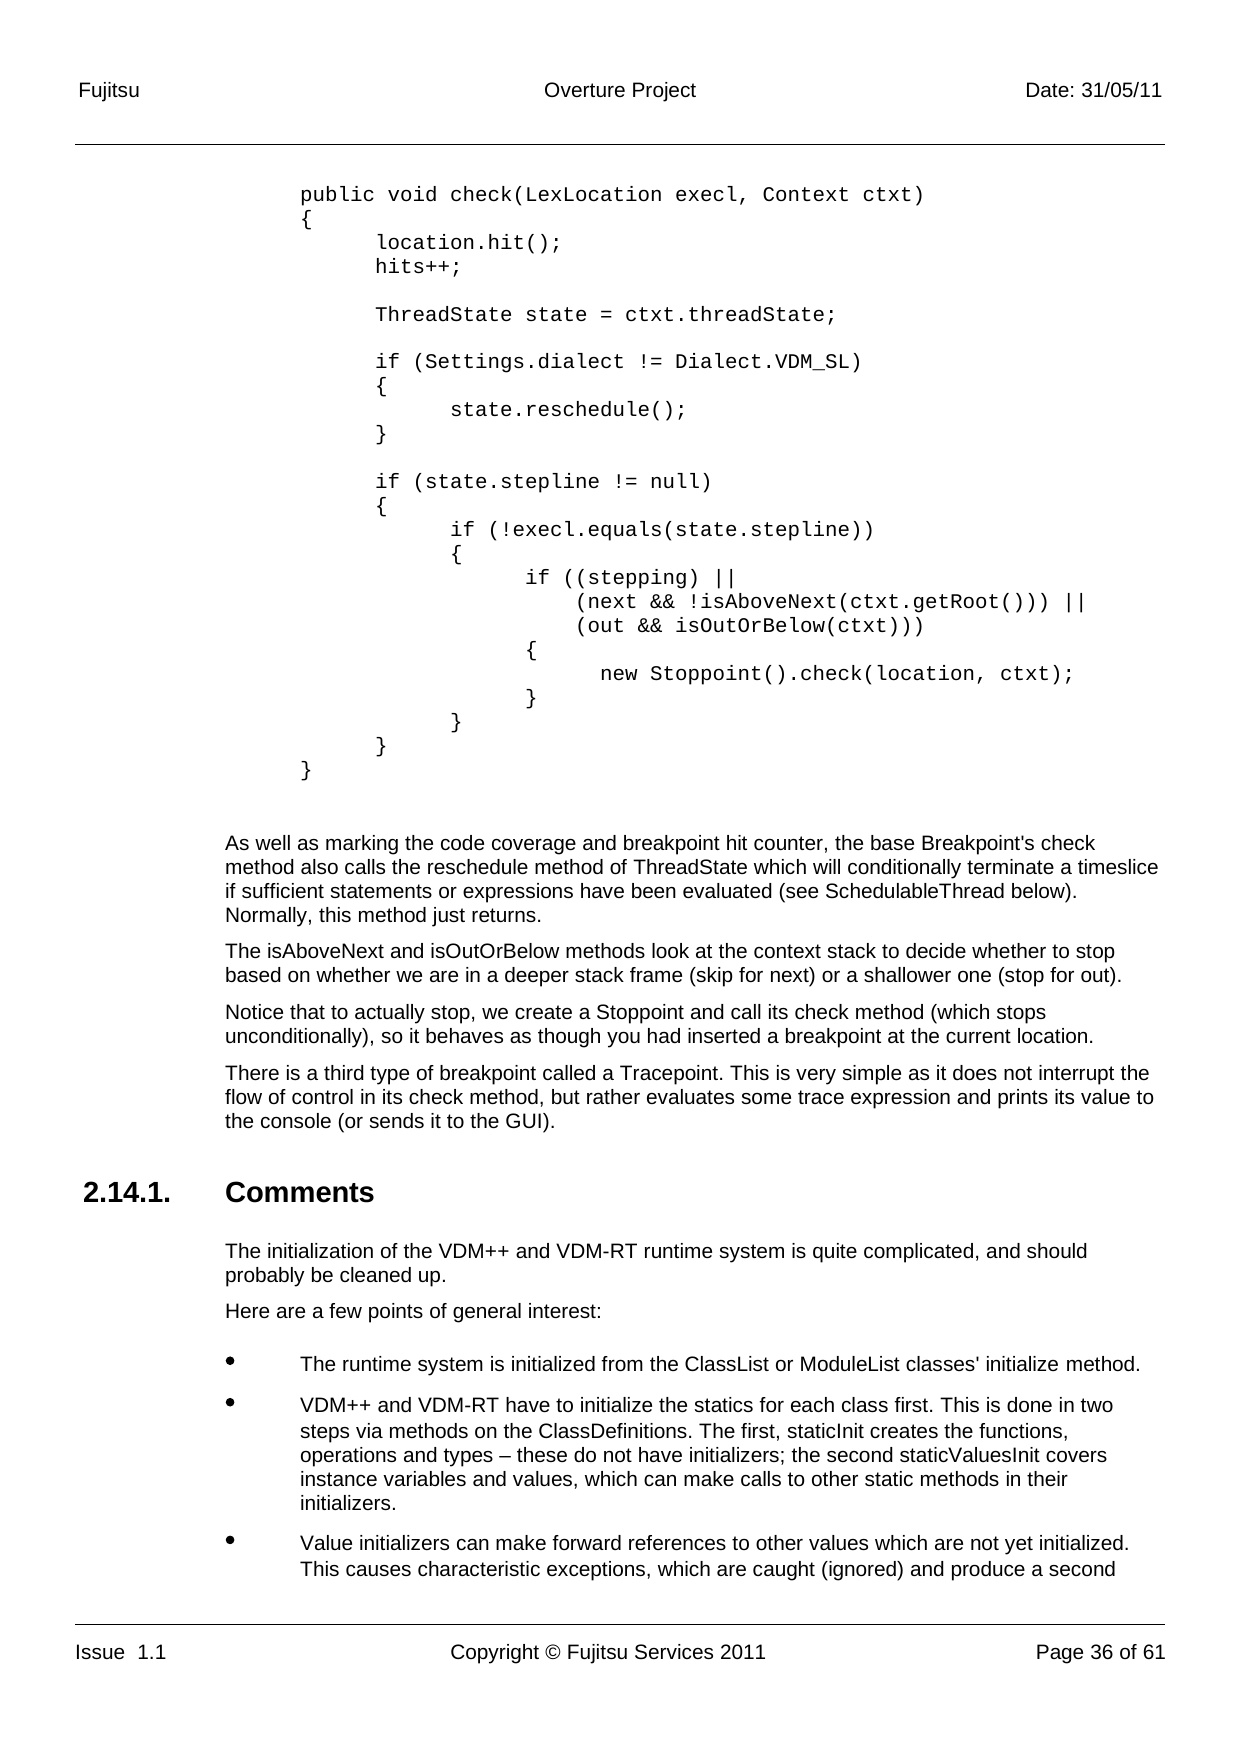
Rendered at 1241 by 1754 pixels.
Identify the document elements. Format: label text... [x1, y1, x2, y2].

text state.reschedule(); [225, 399, 1165, 423]
list VDM++ and VDM-RT have to initialize the statics for each class first. This is done in two steps via methods on the ClassDefinitions. The first, staticInit creates the functions, operations and types – these do not have initializers; the second staticValuesInit covers instance variables and values, which can make calls to other static methods in their initializers. [225, 1392, 1165, 1515]
text (out && isOutOrBelow(ctxt))) [225, 615, 1165, 639]
text if (!execl.equals(state.stepline)) [225, 519, 1165, 543]
text { [225, 208, 1165, 232]
text } [225, 423, 1165, 447]
list The runtime system is initialized from the ClassList or ModuleList classes' initialize method. [225, 1351, 1165, 1377]
subtitle Comments [75, 1175, 1165, 1209]
text } [225, 759, 1165, 783]
text new Stoppoint().check(location, ctxt); [225, 663, 1165, 687]
text } [225, 711, 1165, 735]
text if ((stepping) || [225, 567, 1165, 591]
text (next && !isAboveNext(ctxt.getRoot())) || [225, 591, 1165, 615]
text There is a third type of breakpoint called a Tracepoint. This is very simple as it does not interrupt the flow of control in its check method, but rather evaluates some trace expression and prints its value to the console (or sends it to the GUI). [225, 1061, 1165, 1133]
text { [225, 375, 1165, 399]
text The isAboveNext and isOutOrBelow methods look at the context stack to decide whether to stop based on whether we are in a deeper stack frame (skip for next) or a shallower one (stop for out). [225, 939, 1165, 987]
text Here are a few points of general interest: [225, 1299, 1165, 1323]
text The initialization of the VDM++ and VDM-RT runtime system is quite complicated, and should probably be cleaned up. [225, 1239, 1165, 1287]
text hits++; [225, 256, 1165, 279]
text location.hit(); [225, 232, 1165, 256]
list Value initializers can make forward references to other values which are not yet initialized. This causes characteristic exceptions, which are caught (ignored) and produce a second [225, 1530, 1165, 1581]
text if (state.stepline != null) [225, 471, 1165, 495]
text if (Settings.dialect != Dialect.VDM_SL) [225, 351, 1165, 375]
text Notice that to actually stop, we create a Stoppoint and call its check method (which stops unconditionally), so it behaves as though you had inserted a breakpoint at the current location. [225, 1000, 1165, 1048]
text { [225, 495, 1165, 519]
text } [225, 687, 1165, 711]
text ThreadState state = ctxt.threadState; [225, 303, 1165, 327]
text As well as marking the code coverage and breakpoint hit counter, the base Breakpoint's check method also calls the reschedule method of ThreadState which will conditionally terminate a timeslice if sufficient statements or expressions have been evaluated (see SchedulableThread below). Normally, this method just returns. [225, 831, 1165, 927]
text } [225, 735, 1165, 759]
text { [225, 639, 1165, 663]
text { [225, 543, 1165, 567]
text public void check(LexLocation execl, Context ctxt) [225, 184, 1165, 208]
